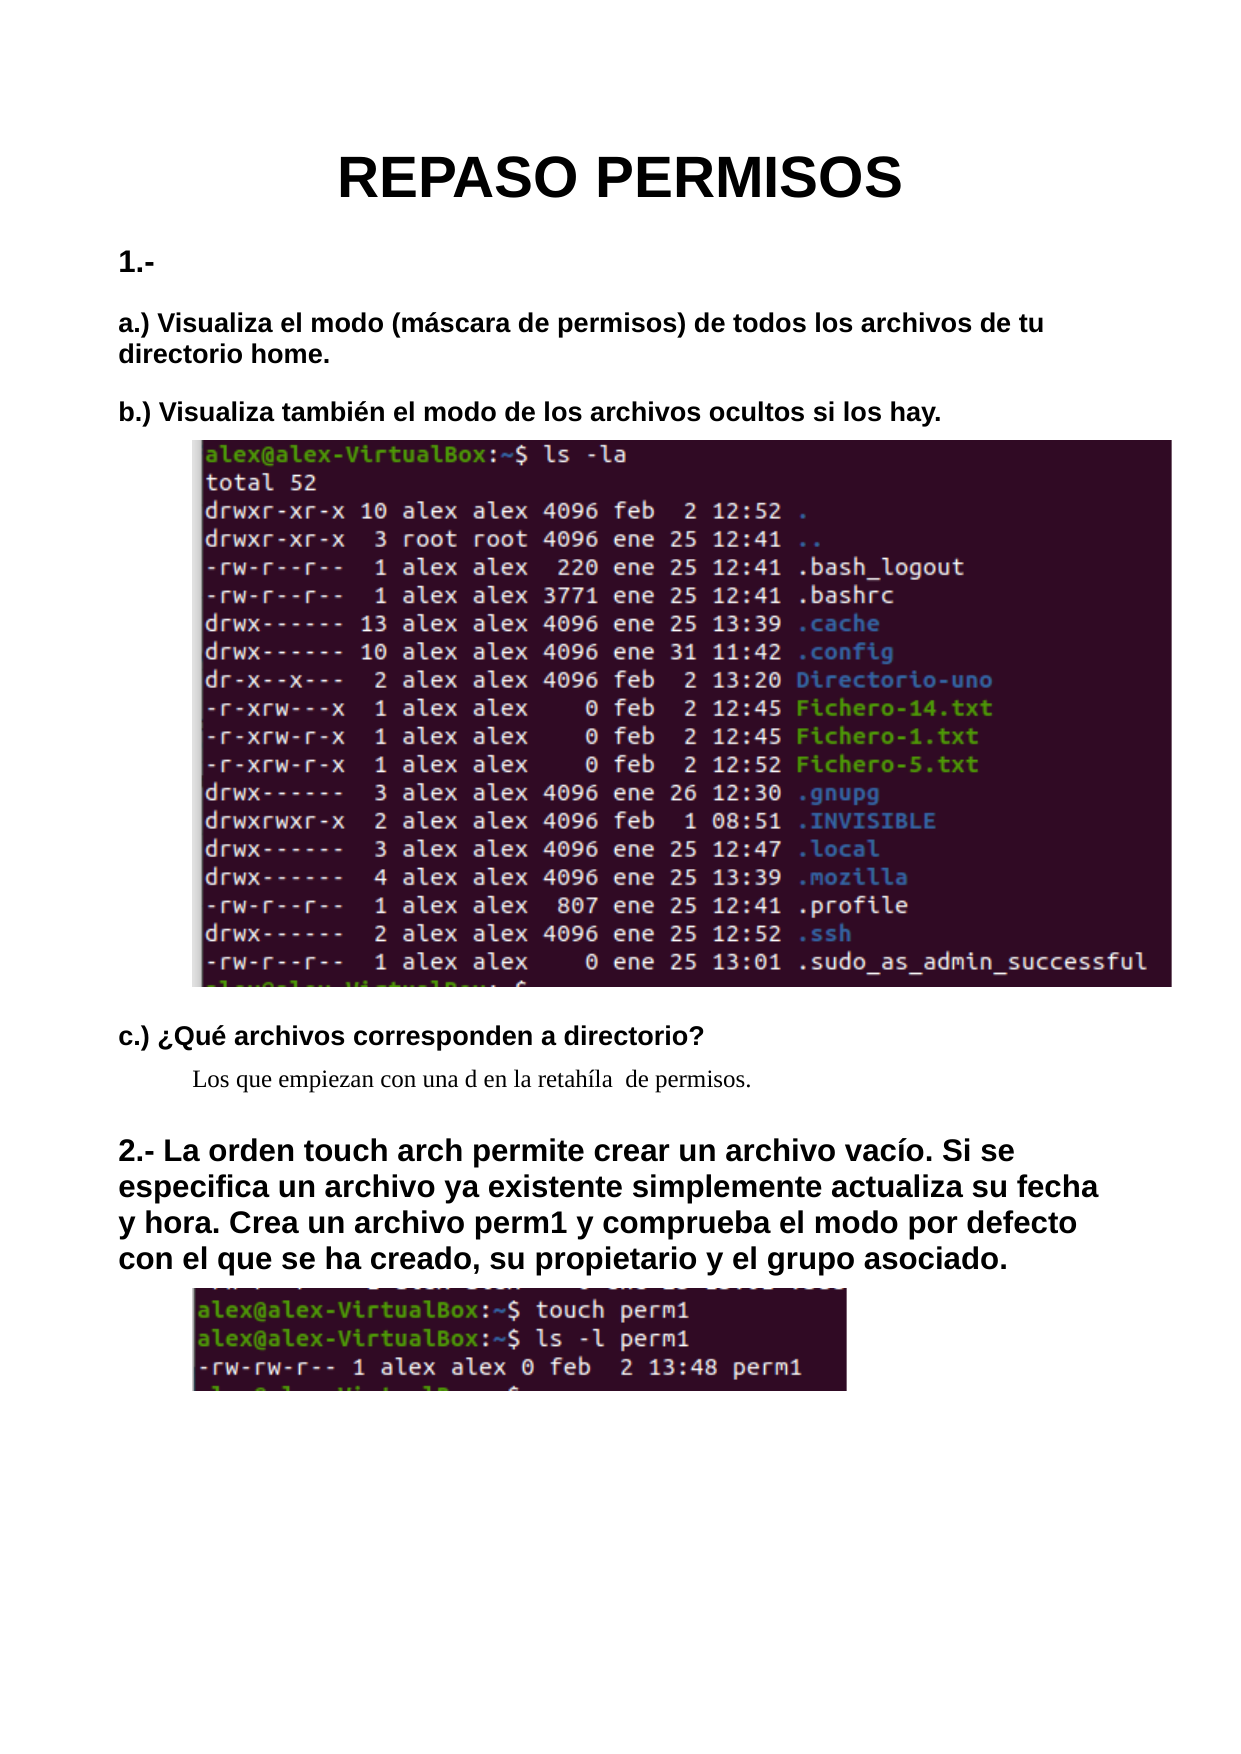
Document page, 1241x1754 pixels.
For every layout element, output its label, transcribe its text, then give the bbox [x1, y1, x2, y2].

subtitle b.) Visualiza también el modo de los archivos ocultos si los hay. [118, 396, 1122, 427]
subtitle a.) Visualiza el modo (máscara de permisos) de todos los archivos de tu directorio home. [118, 307, 1122, 369]
title REPASO PERMISOS [118, 143, 1122, 210]
subtitle 2.- La orden touch arch permite crear un archivo vacío. Si se especifica un archivo ya existente simplemente actualiza su fecha y hora. Crea un archivo perm1 y comprueba el modo por defecto con el que se ha creado, su propietario y el grupo asociado. [118, 1132, 1122, 1276]
text Los que empiezan con una d en la retahíla de permisos. [192, 1064, 1122, 1093]
picture [192, 440, 1172, 987]
picture [192, 1288, 847, 1391]
subtitle 1.- [118, 243, 1122, 279]
subtitle c.) ¿Qué archivos corresponden a directorio? [118, 1020, 1122, 1051]
